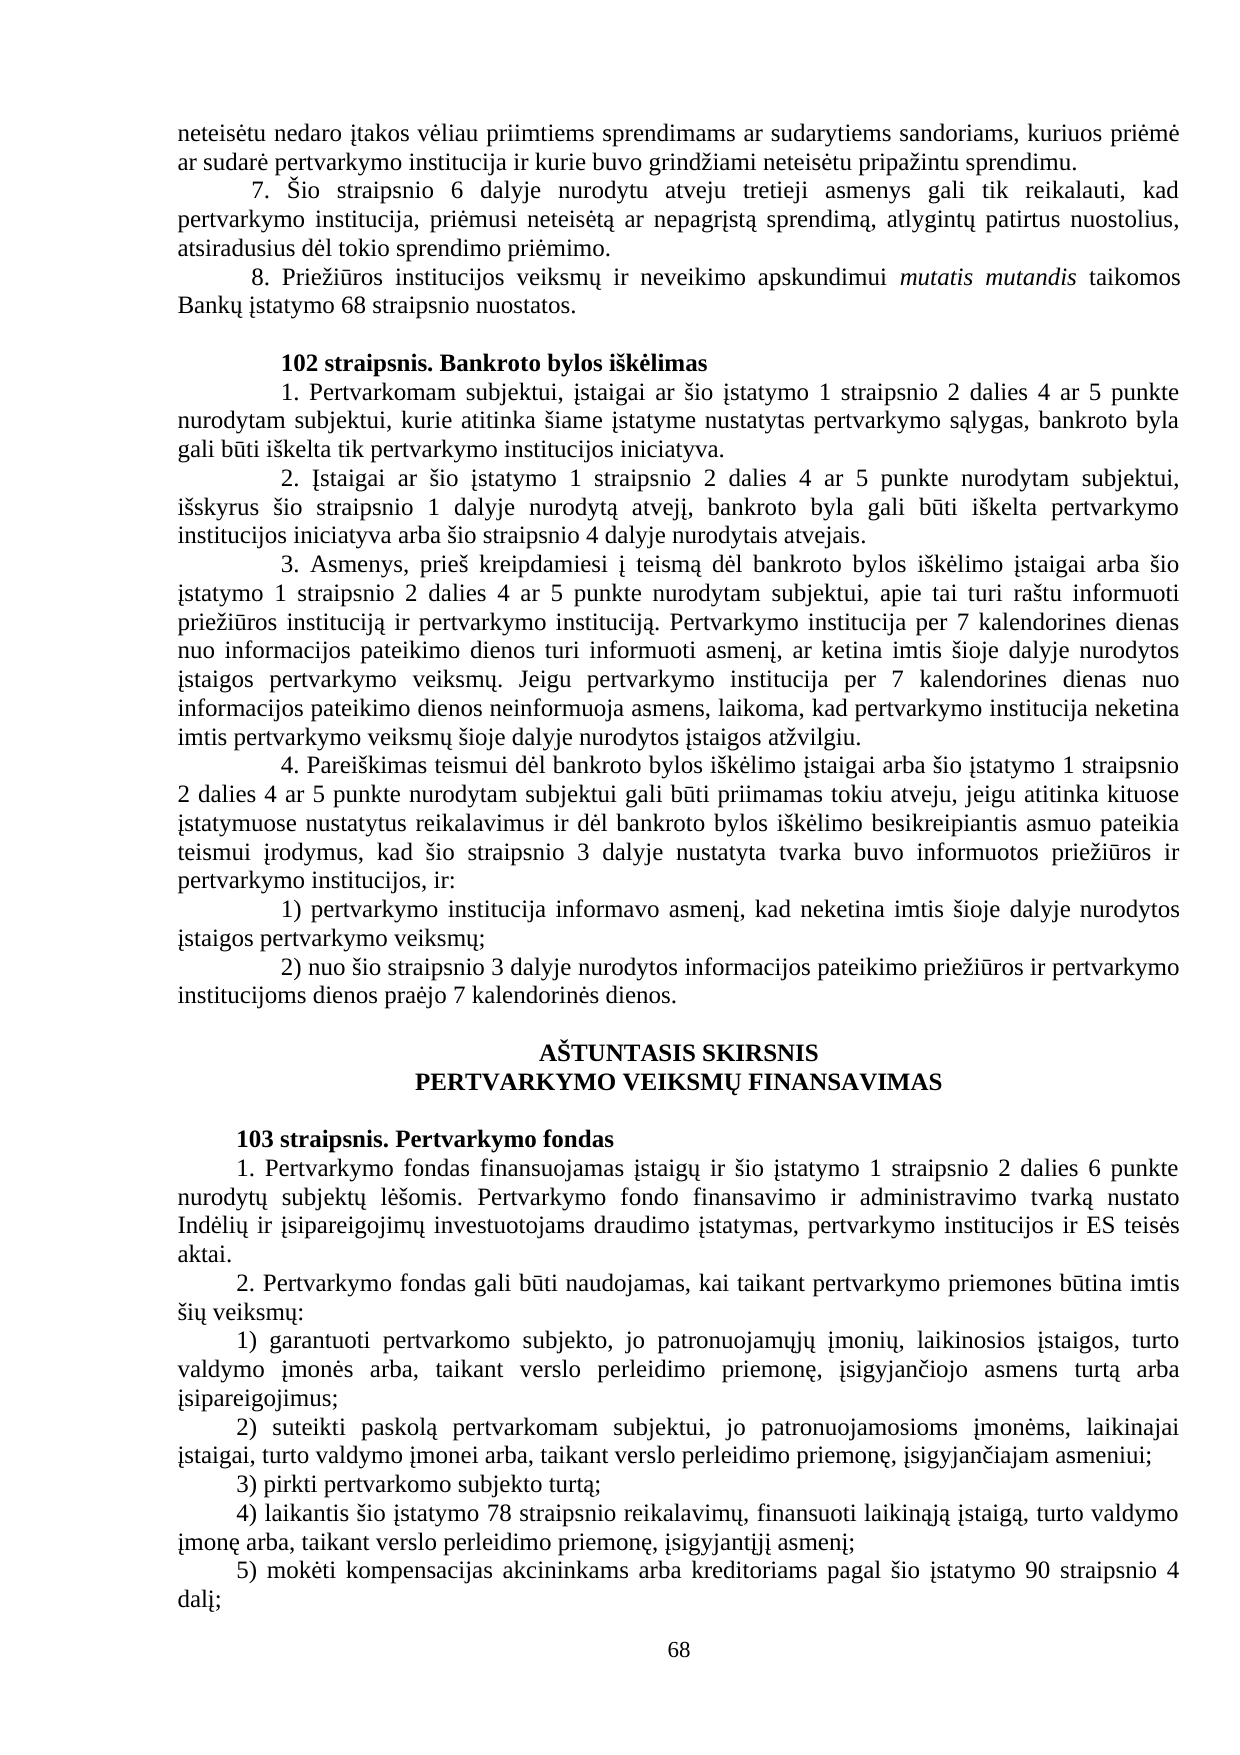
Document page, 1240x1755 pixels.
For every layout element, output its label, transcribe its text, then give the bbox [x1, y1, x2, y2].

text 2. Pertvarkymo fondas gali būti naudojamas, kai taikant pertvarkymo priemones būtina imtis šių veiksmų: [177, 1268, 1181, 1326]
text 4. Pareiškimas teismui dėl bankroto bylos iškėlimo įstaigai arba šio įstatymo 1 straipsnio 2 dalies 4 ar 5 punkte nurodytam subjektui gali būti priimamas tokiu atveju, jeigu atitinka kituose įstatymuose nustatytus reikalavimus ir dėl bankroto bylos iškėlimo besikreipiantis asmuo pateikia teismui įrodymus, kad šio straipsnio 3 dalyje nustatyta tvarka buvo informuotos priežiūros ir pertvarkymo institucijos, ir: [177, 751, 1181, 894]
text 102 straipsnis. Bankroto bylos iškėlimas [177, 348, 1181, 377]
text 1. Pertvarkymo fondas finansuojamas įstaigų ir šio įstatymo 1 straipsnio 2 dalies 6 punkte nurodytų subjektų lėšomis. Pertvarkymo fondo finansavimo ir administravimo tvarką nustato Indėlių ir įsipareigojimų investuotojams draudimo įstatymas, pertvarkymo institucijos ir ES teisės aktai. [177, 1153, 1181, 1268]
text 2) nuo šio straipsnio 3 dalyje nurodytos informacijos pateikimo priežiūros ir pertvarkymo institucijoms dienos praėjo 7 kalendorinės dienos. [177, 952, 1181, 1009]
text 2) suteikti paskolą pertvarkomam subjektui, jo patronuojamosioms įmonėms, laikinajai įstaigai, turto valdymo įmonei arba, taikant verslo perleidimo priemonę, įsigyjančiajam asmeniui; [177, 1412, 1181, 1469]
text 3) pirkti pertvarkomo subjekto turtą; [177, 1469, 1181, 1498]
text AŠTUNTASIS SKIRSNIS [177, 1038, 1181, 1067]
text 5) mokėti kompensacijas akcininkams arba kreditoriams pagal šio įstatymo 90 straipsnio 4 dalį; [177, 1556, 1181, 1613]
text 2. Įstaigai ar šio įstatymo 1 straipsnio 2 dalies 4 ar 5 punkte nurodytam subjektui, išskyrus šio straipsnio 1 dalyje nurodytą atvejį, bankroto byla gali būti iškelta pertvarkymo institucijos iniciatyva arba šio straipsnio 4 dalyje nurodytais atvejais. [177, 463, 1181, 549]
text 7. Šio straipsnio 6 dalyje nurodytu atveju tretieji asmenys gali tik reikalauti, kad pertvarkymo institucija, priėmusi neteisėtą ar nepagrįstą sprendimą, atlygintų patirtus nuostolius, atsiradusius dėl tokio sprendimo priėmimo. [177, 176, 1181, 262]
text PERTVARKYMO VEIKSMŲ FINANSAVIMAS [177, 1067, 1181, 1096]
text neteisėtu nedaro įtakos vėliau priimtiems sprendimams ar sudarytiems sandoriams, kuriuos priėmė ar sudarė pertvarkymo institucija ir kurie buvo grindžiami neteisėtu pripažintu sprendimu. [177, 118, 1181, 176]
text 103 straipsnis. Pertvarkymo fondas [177, 1124, 1181, 1153]
text 4) laikantis šio įstatymo 78 straipsnio reikalavimų, finansuoti laikinąją įstaigą, turto valdymo įmonę arba, taikant verslo perleidimo priemonę, įsigyjantįjį asmenį; [177, 1498, 1181, 1556]
text 3. Asmenys, prieš kreipdamiesi į teismą dėl bankroto bylos iškėlimo įstaigai arba šio įstatymo 1 straipsnio 2 dalies 4 ar 5 punkte nurodytam subjektui, apie tai turi raštu informuoti priežiūros instituciją ir pertvarkymo instituciją. Pertvarkymo institucija per 7 kalendorines dienas nuo informacijos pateikimo dienos turi informuoti asmenį, ar ketina imtis šioje dalyje nurodytos įstaigos pertvarkymo veiksmų. Jeigu pertvarkymo institucija per 7 kalendorines dienas nuo informacijos pateikimo dienos neinformuoja asmens, laikoma, kad pertvarkymo institucija neketina imtis pertvarkymo veiksmų šioje dalyje nurodytos įstaigos atžvilgiu. [177, 549, 1181, 751]
text 8. Priežiūros institucijos veiksmų ir neveikimo apskundimui mutatis mutandis taikomos Bankų įstatymo 68 straipsnio nuostatos. [177, 262, 1181, 319]
text 1) pertvarkymo institucija informavo asmenį, kad neketina imtis šioje dalyje nurodytos įstaigos pertvarkymo veiksmų; [177, 894, 1181, 952]
text 1) garantuoti pertvarkomo subjekto, jo patronuojamųjų įmonių, laikinosios įstaigos, turto valdymo įmonės arba, taikant verslo perleidimo priemonę, įsigyjančiojo asmens turtą arba įsipareigojimus; [177, 1326, 1181, 1412]
text 1. Pertvarkomam subjektui, įstaigai ar šio įstatymo 1 straipsnio 2 dalies 4 ar 5 punkte nurodytam subjektui, kurie atitinka šiame įstatyme nustatytas pertvarkymo sąlygas, bankroto byla gali būti iškelta tik pertvarkymo institucijos iniciatyva. [177, 377, 1181, 463]
